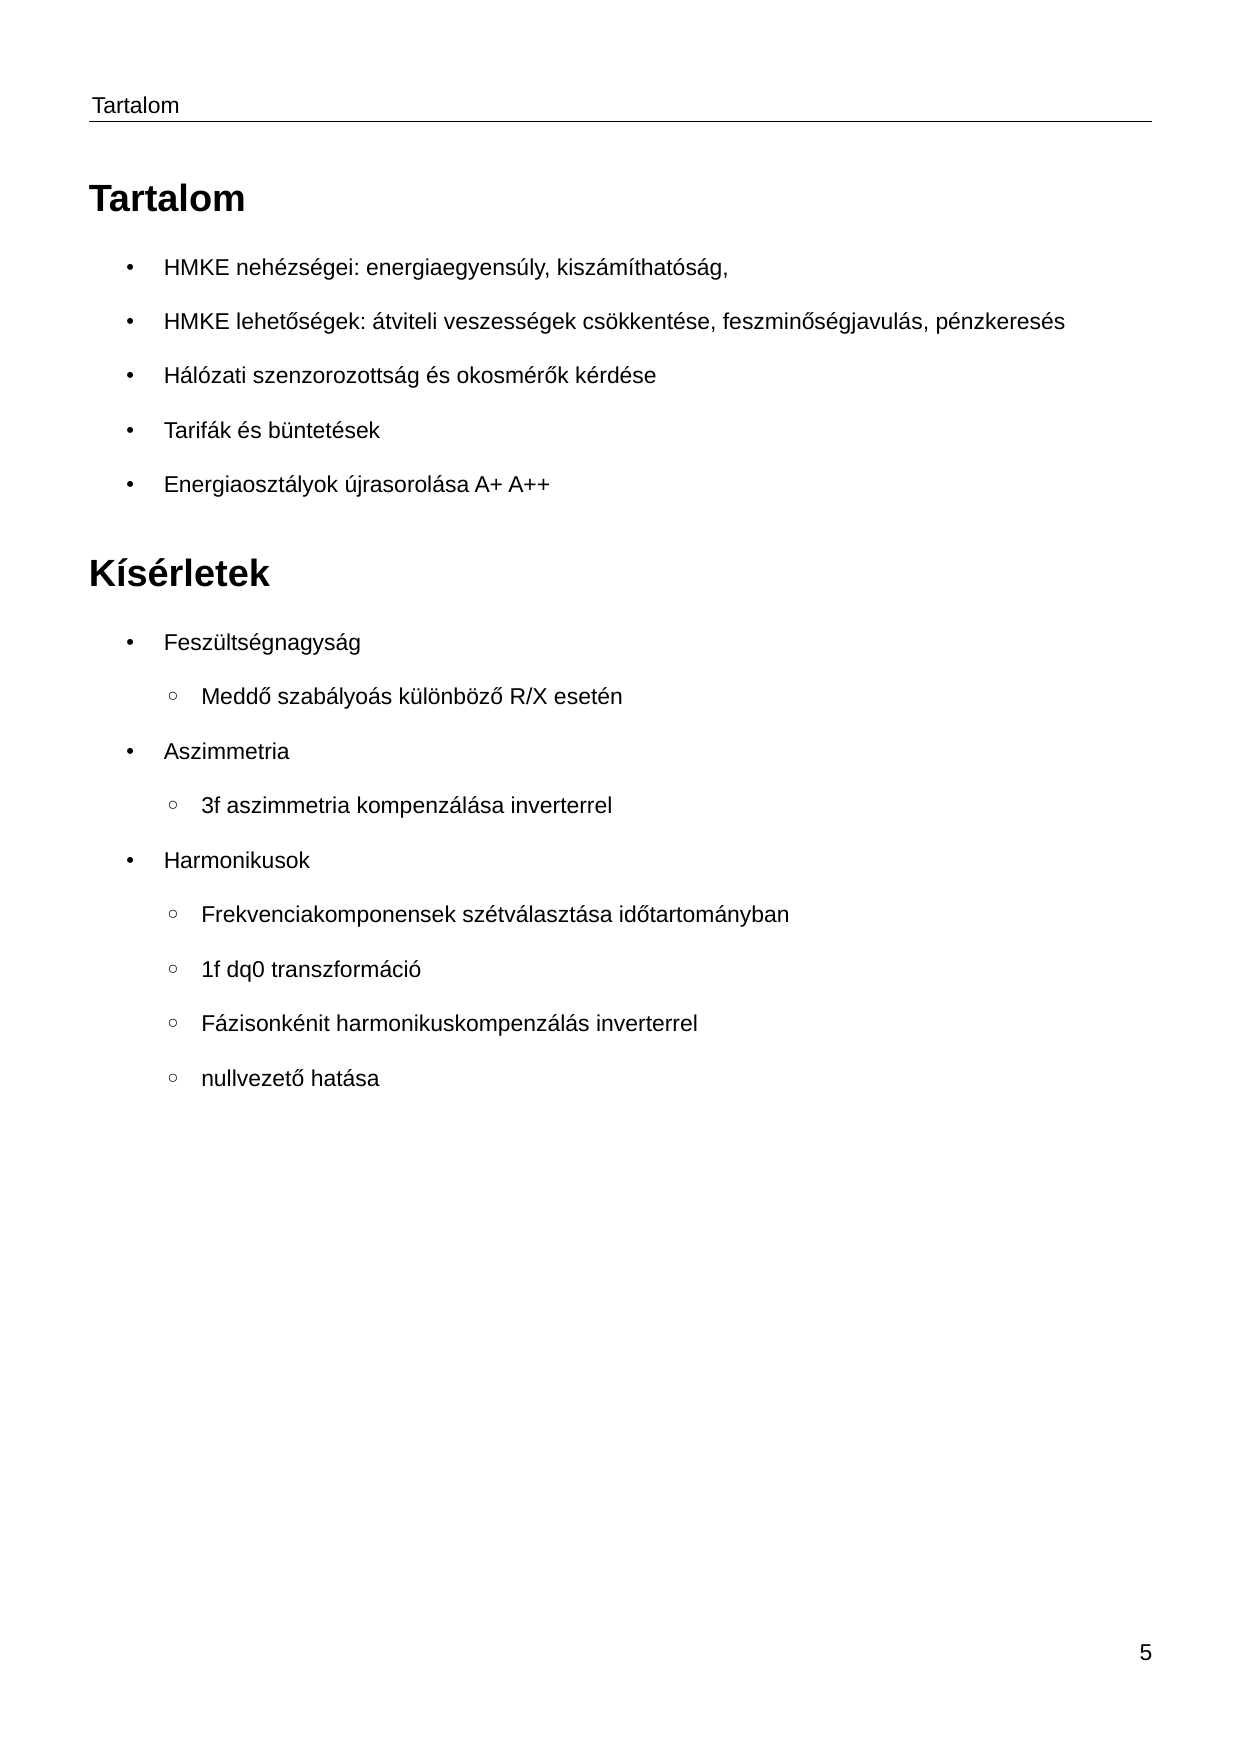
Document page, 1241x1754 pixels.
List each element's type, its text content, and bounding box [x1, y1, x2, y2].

list Frekvenciakomponensek szétválasztása időtartományban [163, 901, 1152, 927]
subtitle Kísérletek [88, 551, 1152, 594]
list 1f dq0 transzformáció [163, 956, 1152, 982]
list Energiaosztályok újrasorolása A+ A++ [126, 471, 1152, 498]
list Hálózati szenzorozottság és okosmérők kérdése [126, 362, 1152, 389]
list Fázisonkénit harmonikuskompenzálás inverterrel [163, 1010, 1152, 1036]
list Tarifák és büntetések [126, 417, 1152, 443]
list Meddő szabályoás különböző R/X esetén [163, 683, 1152, 709]
list HMKE lehetőségek: átviteli veszességek csökkentése, feszminőségjavulás, pénzkeresés [126, 308, 1152, 334]
list Aszimmetria [126, 738, 1152, 764]
list nullvezető hatása [163, 1064, 1152, 1091]
list Harmonikusok [126, 847, 1152, 873]
subtitle Tartalom [88, 176, 1152, 219]
list HMKE nehézségei: energiaegyensúly, kiszámíthatóság, [126, 253, 1152, 280]
list 3f aszimmetria kompenzálása inverterrel [163, 792, 1152, 818]
list Feszültségnagyság [126, 629, 1152, 655]
